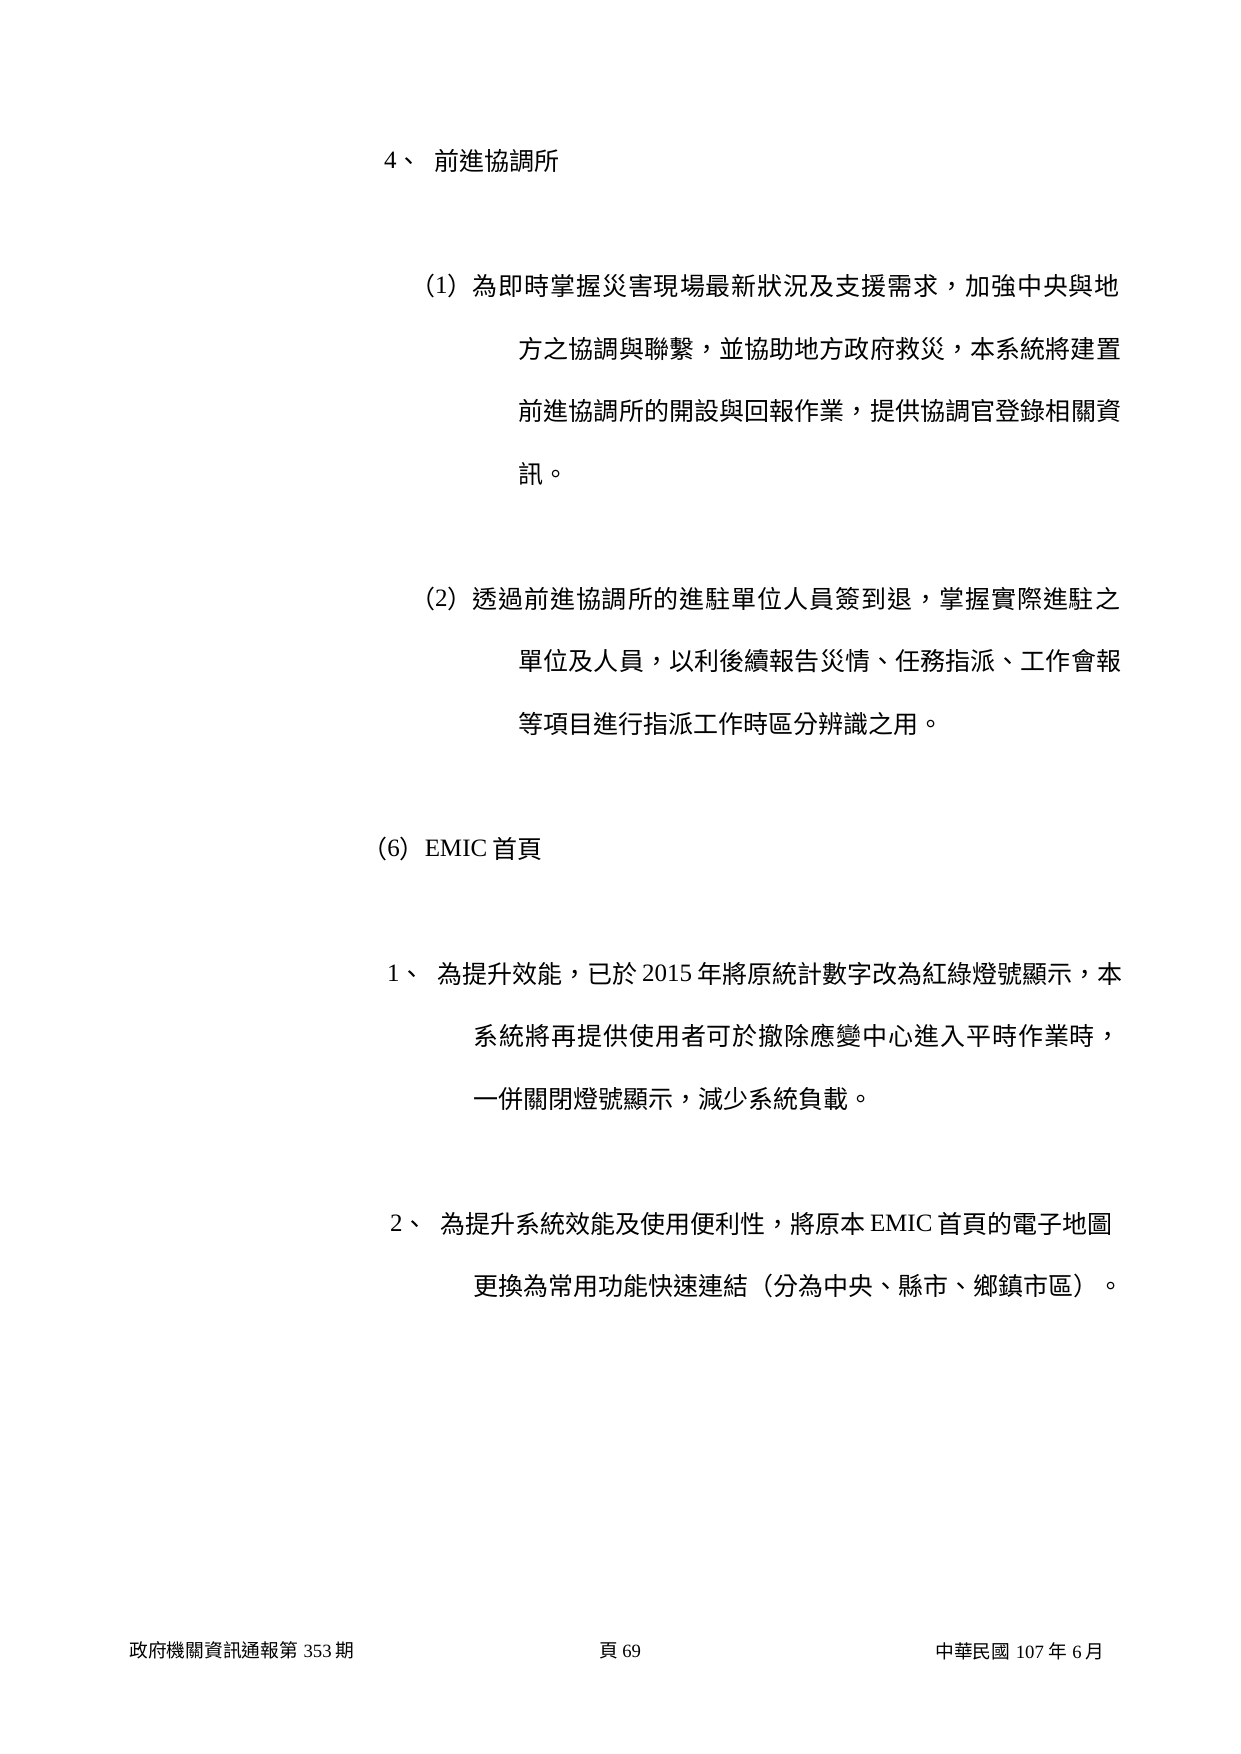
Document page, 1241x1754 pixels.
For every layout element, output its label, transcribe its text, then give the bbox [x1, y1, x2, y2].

list EMIC首頁 [362, 806, 1122, 868]
list 透過前進協調所的進駐單位人員簽到退，掌握實際進駐之單位及人員，以利後續報告災情、任務指派、工作會報等項目進行指派工作時區分辨識之用。 [410, 556, 1122, 743]
list 前進協調所 [384, 118, 1122, 181]
list 為即時掌握災害現場最新狀況及支援需求，加強中央與地方之協調與聯繫，並協助地方政府救災，本系統將建置前進協調所的開設與回報作業，提供協調官登錄相關資訊。 [410, 243, 1122, 493]
list 為提升效能，已於2015年將原統計數字改為紅綠燈號顯示，本系統將再提供使用者可於撤除應變中心進入平時作業時，一併關閉燈號顯示，減少系統負載。 [387, 931, 1122, 1118]
list 為提升系統效能及使用便利性，將原本EMIC首頁的電子地圖更換為常用功能快速連結（分為中央、縣市、鄉鎮市區）。 [390, 1181, 1122, 1306]
